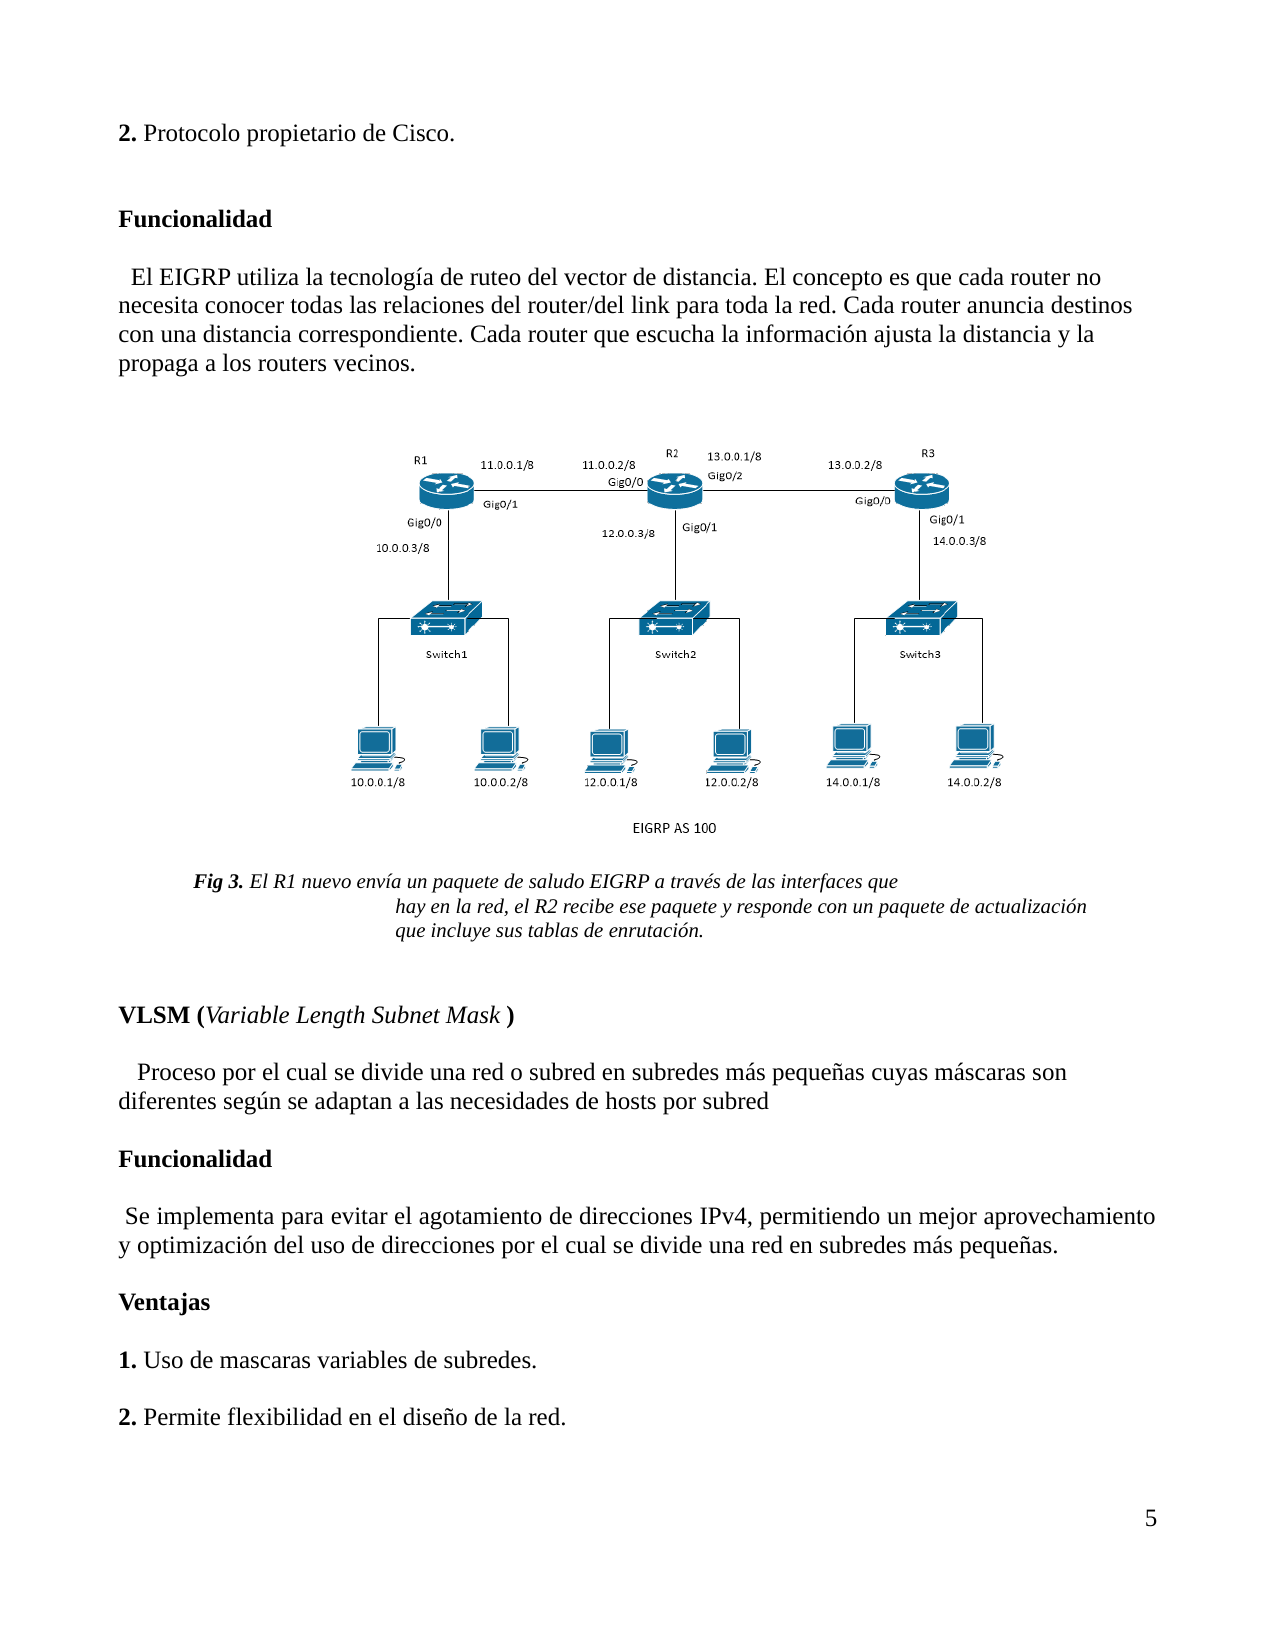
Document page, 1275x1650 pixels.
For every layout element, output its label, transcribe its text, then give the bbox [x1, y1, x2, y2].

text Proceso por el cual se divide una red o subred en subredes más pequeñas cuyas máscaras son diferentes según se adaptan a las necesidades de hosts por subred [118, 1057, 1157, 1115]
text hay en la red, el R2 recibe ese paquete y responde con un paquete de actualización [118, 894, 1157, 918]
text Ventajas [118, 1287, 1157, 1316]
text El EIGRP utiliza la tecnología de ruteo del vector de distancia. El concepto es que cada router no necesita conocer todas las relaciones del router/del link para toda la red. Cada router anuncia destinos con una distancia correspondiente. Cada router que escucha la información ajusta la distancia y la propaga a los routers vecinos. [118, 262, 1157, 377]
text 2. Permite flexibilidad en el diseño de la red. [118, 1402, 1157, 1431]
text 2. Protocolo propietario de Cisco. [118, 118, 1157, 147]
text Funcionalidad [118, 1144, 1157, 1172]
text Fig 3. El R1 nuevo envía un paquete de saludo EIGRP a través de las interfaces que [118, 837, 1157, 894]
text 1. Uso de mascaras variables de subredes. [118, 1345, 1157, 1374]
text Se implementa para evitar el agotamiento de direcciones IPv4, permitiendo un mejor aprovechamiento y optimización del uso de direcciones por el cual se divide una red en subredes más pequeñas. [118, 1201, 1157, 1259]
picture [350, 443, 1004, 838]
text VLSM (Variable Length Subnet Mask ) [118, 1000, 1157, 1029]
text que incluye sus tablas de enrutación. [118, 918, 1157, 942]
text Funcionalidad [118, 204, 1157, 233]
